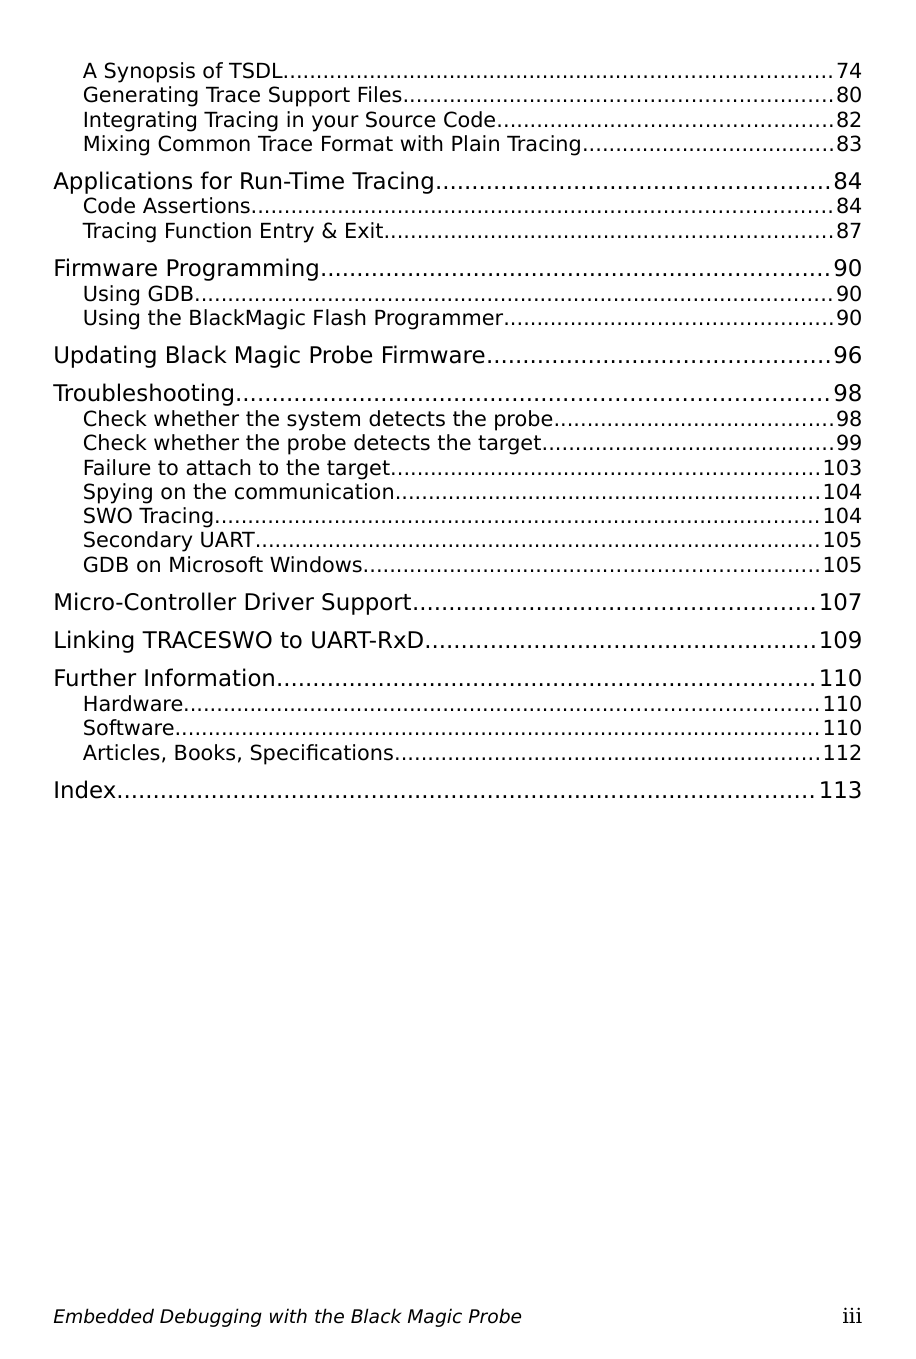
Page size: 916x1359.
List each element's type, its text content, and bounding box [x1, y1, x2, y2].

text Firmware Programming 90 [53, 255, 862, 282]
text SWO Tracing 104 [83, 504, 862, 528]
text Check whether the system detects the probe 98 [83, 407, 862, 431]
text Integrating Tracing in your Source Code 82 [83, 108, 862, 132]
text Using GDB 90 [83, 282, 862, 306]
text Applications for Run-Time Tracing 84 [53, 168, 862, 194]
text Mixing Common Trace Format with Plain Tracing 83 [83, 132, 862, 156]
text Check whether the probe detects the target 99 [83, 431, 862, 456]
text Secondary UART 105 [83, 528, 862, 553]
text Micro-Controller Driver Support 107 [53, 589, 862, 615]
text Articles, Books, Specifications 112 [83, 741, 862, 765]
text Failure to attach to the target 103 [83, 456, 862, 480]
text Updating Black Magic Probe Firmware 96 [53, 342, 862, 368]
text Generating Trace Support Files 80 [83, 83, 862, 108]
text GDB on Microsoft Windows 105 [83, 553, 862, 577]
text Software 110 [83, 716, 862, 741]
text Code Assertions 84 [83, 194, 862, 219]
text Further Information 110 [53, 666, 862, 692]
text Spying on the communication 104 [83, 480, 862, 504]
text Troubleshooting 98 [53, 380, 862, 407]
text A Synopsis of TSDL 74 [83, 59, 862, 83]
text Using the BlackMagic Flash Programmer 90 [83, 306, 862, 330]
text Linking TRACESWO to UART-RxD 109 [53, 627, 862, 654]
text Index 113 [53, 777, 862, 803]
text Hardware 110 [83, 692, 862, 716]
text Tracing Function Entry & Exit 87 [83, 219, 862, 243]
